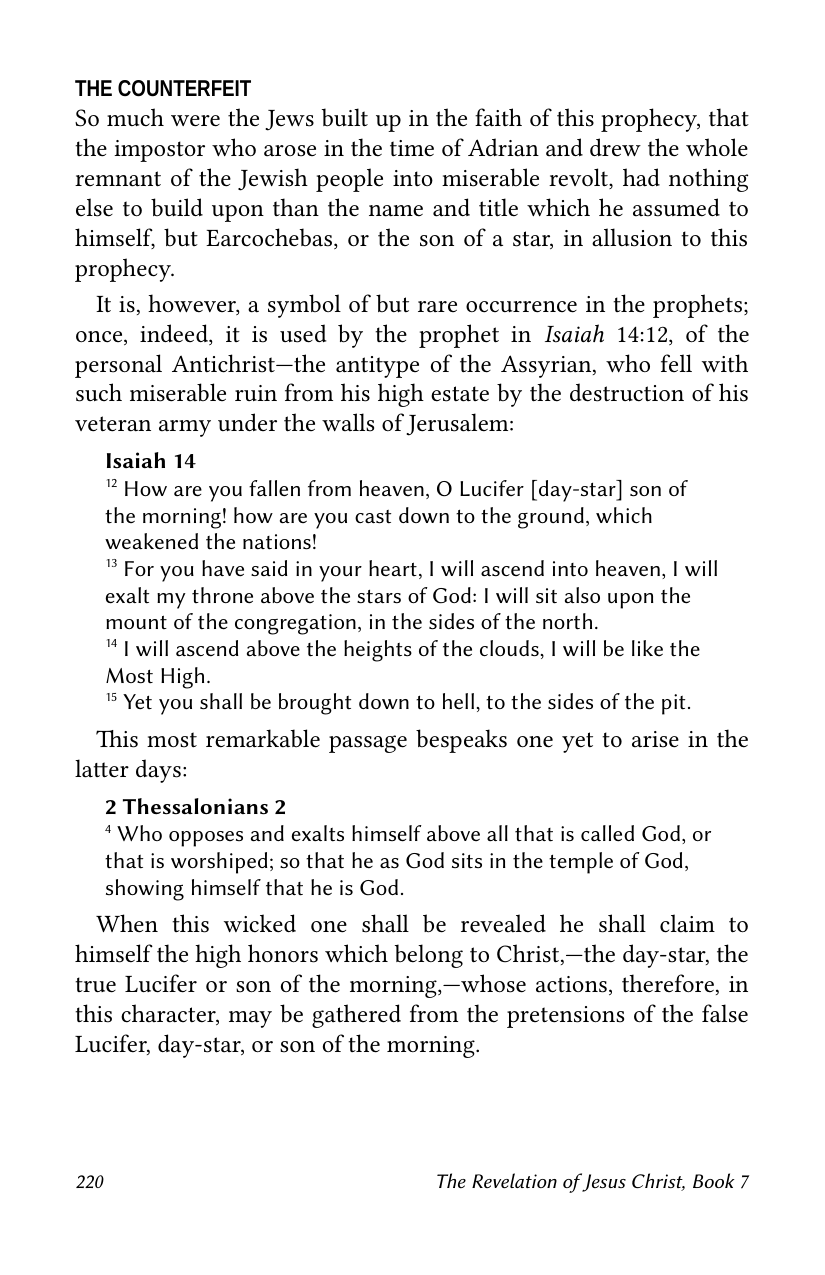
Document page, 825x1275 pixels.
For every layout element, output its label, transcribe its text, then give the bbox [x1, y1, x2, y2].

text 12 How are you fallen from heaven, O Lucifer [day-star] son of the morning! how are you cast down to the ground, which weakened the nations! [105, 476, 720, 555]
text 13 For you have said in your heart, I will ascend into heaven, I will exalt my throne above the stars of God: I will sit also upon the mount of the congregation, in the sides of the north. [105, 556, 720, 635]
text It is, however, a symbol of but rare occurrence in the prophets; once, indeed, it is used by the prophet in Isaiah 14:12, of the personal Antichrist—the antitype of the Assyrian, who fell with such miserable ruin from his high estate by the destruction of his veteran army under the walls of Jerusalem: [75, 290, 750, 438]
text 14 I will ascend above the heights of the clouds, I will be like the Most High. [105, 636, 720, 689]
text Isaiah 14 [105, 448, 750, 474]
text This most remarkable passage bespeaks one yet to arise in the latter days: [75, 725, 750, 783]
text So much were the Jews built up in the faith of this prophecy, that the impostor who arose in the time of Adrian and drew the whole remnant of the Jewish people into miserable revolt, had nothing else to build upon than the name and title which he assumed to himself, but Earcochebas, or the son of a star, in allusion to this prophecy. [75, 104, 750, 282]
subtitle The Counterfeit [75, 75, 750, 101]
text 2 Thessalonians 2 [105, 793, 750, 820]
text When this wicked one shall be revealed he shall claim to himself the high honors which belong to Christ,—the day-star, the true Lucifer or son of the morning,—whose actions, therefore, in this character, may be gathered from the pretensions of the false Lucifer, day-star, or son of the morning. [75, 910, 750, 1058]
text 15 Yet you shall be brought down to hell, to the sides of the pit. [105, 689, 720, 715]
text 4 Who opposes and exalts himself above all that is called God, or that is worshiped; so that he as God sits in the temple of God, showing himself that he is God. [105, 821, 720, 901]
